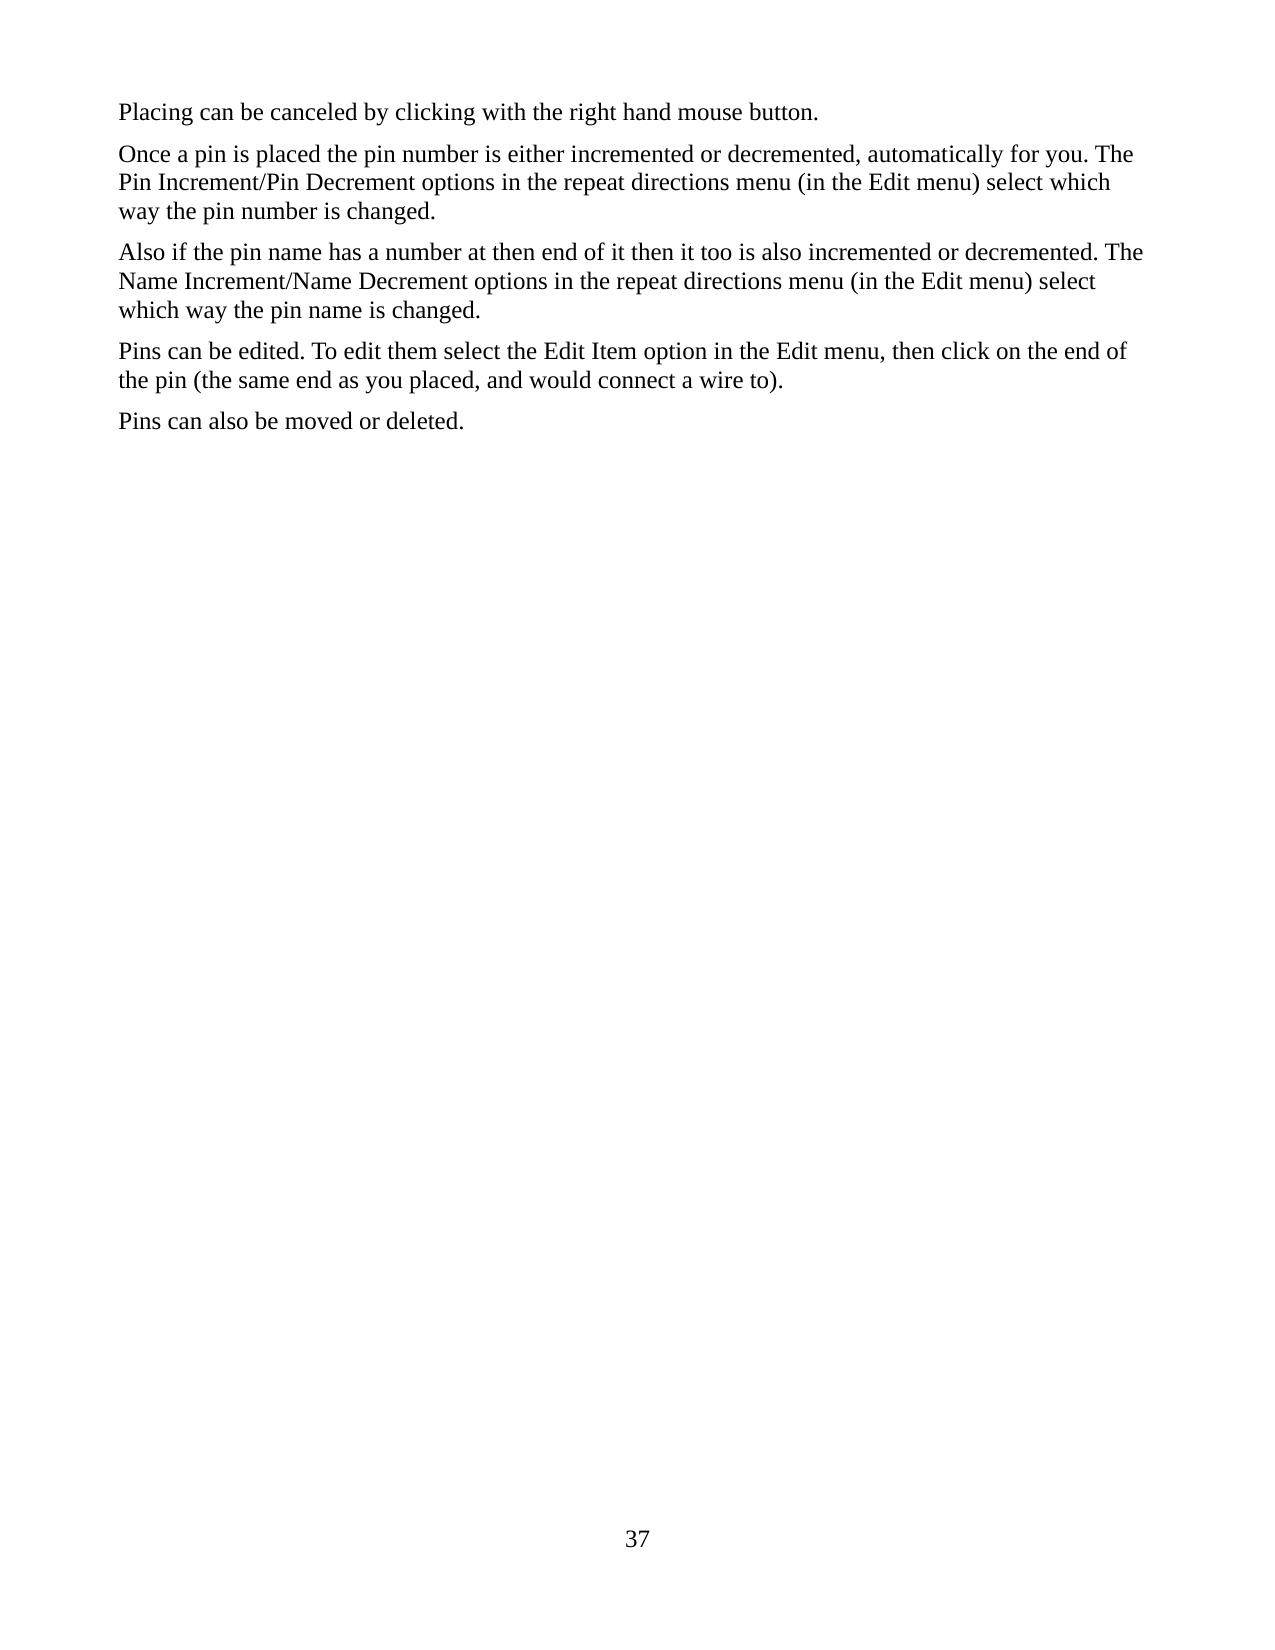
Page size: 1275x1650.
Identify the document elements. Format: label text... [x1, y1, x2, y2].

text Also if the pin name has a number at then end of it then it too is also incremented or decremented. The Name Increment/Name Decrement options in the repeat directions menu (in the Edit menu) select which way the pin name is changed. [118, 237, 1157, 324]
text Pins can also be moved or deleted. [118, 406, 1157, 435]
text Placing can be canceled by clicking with the right hand mouse button. [118, 97, 1157, 126]
text Once a pin is placed the pin number is either incremented or decremented, automatically for you. The Pin Increment/Pin Decrement options in the repeat directions menu (in the Edit menu) select which way the pin number is changed. [118, 139, 1157, 225]
text Pins can be edited. To edit them select the Edit Item option in the Edit menu, then click on the end of the pin (the same end as you placed, and would connect a wire to). [118, 336, 1157, 394]
